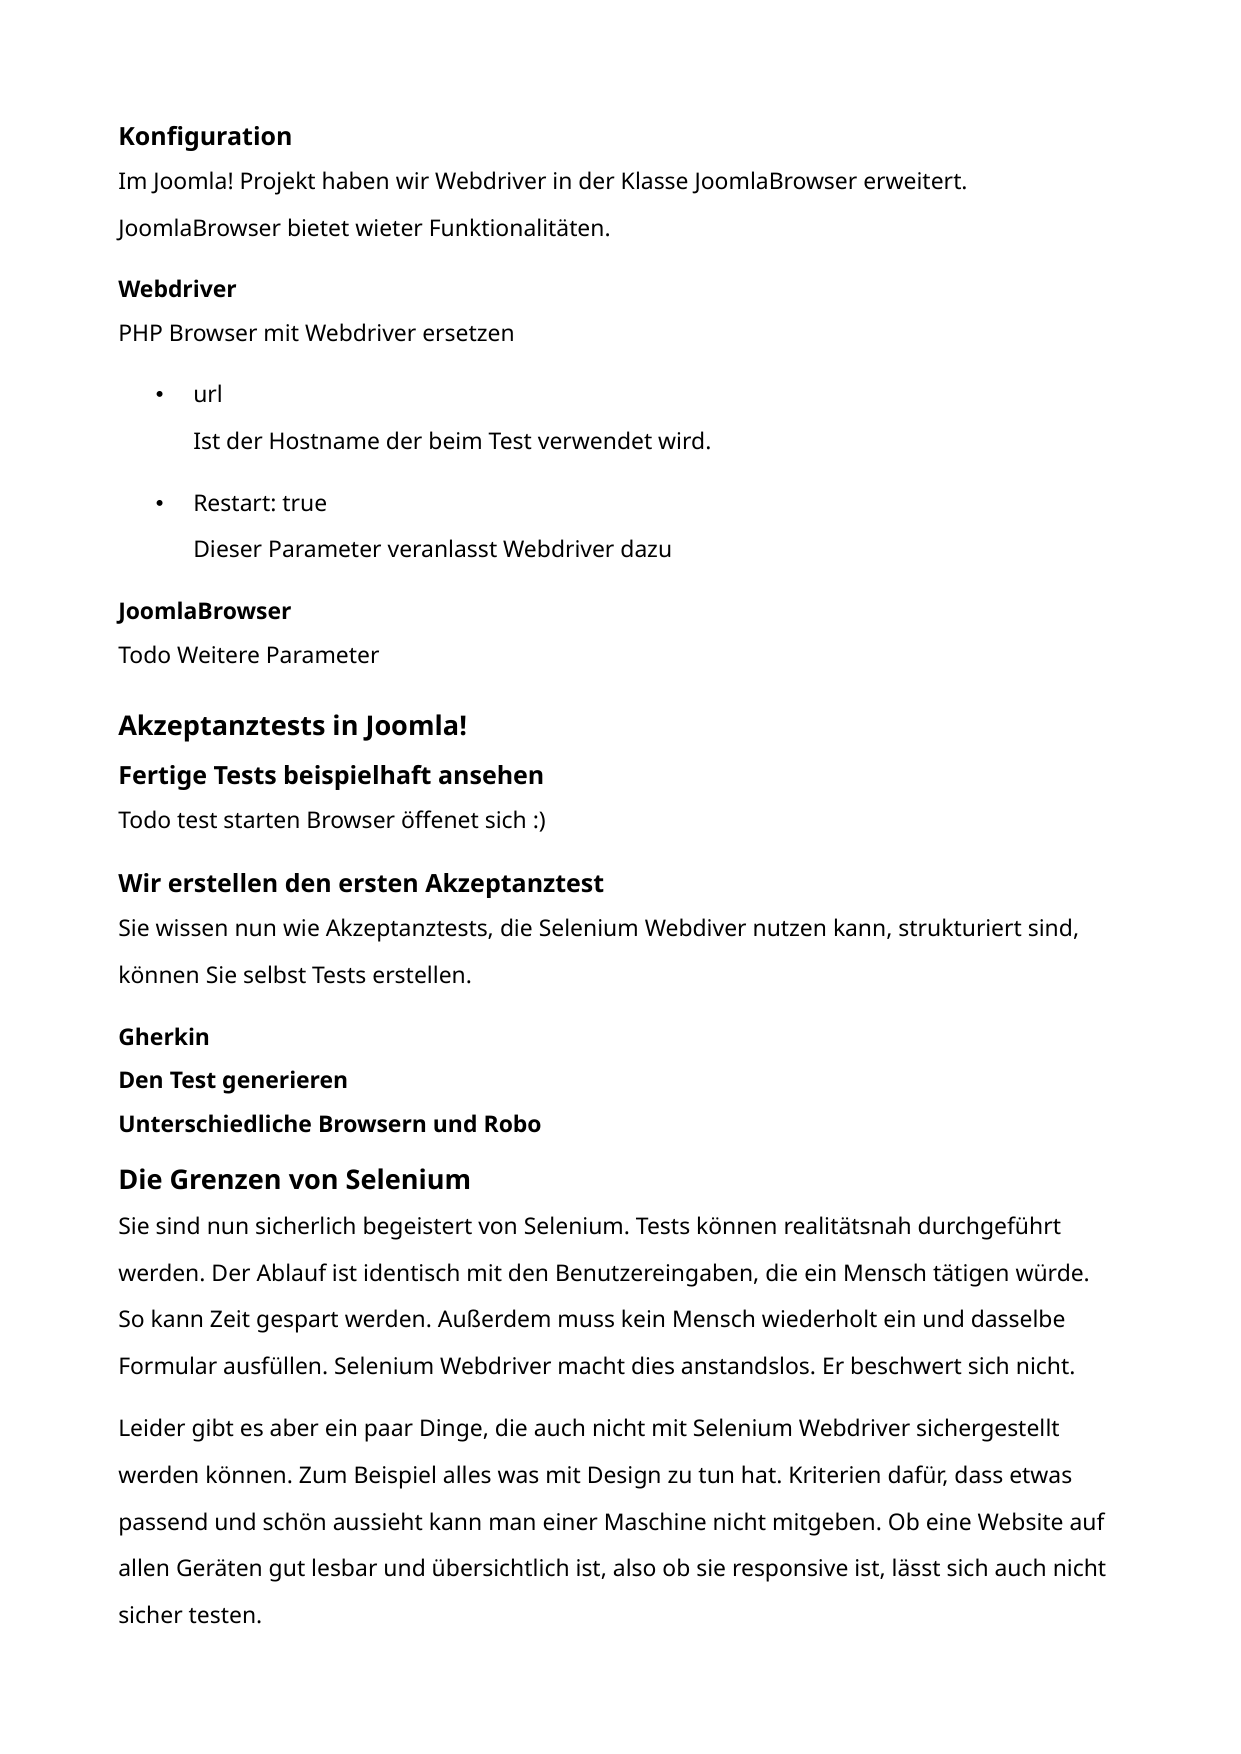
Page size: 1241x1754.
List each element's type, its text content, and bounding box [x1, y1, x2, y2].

subtitle Konfiguration [118, 118, 1122, 152]
text Leider gibt es aber ein paar Dinge, die auch nicht mit Selenium Webdriver sichergestellt werden können. Zum Beispiel alles was mit Design zu tun hat. Kriterien dafür, dass etwas passend und schön aussieht kann man einer Maschine nicht mitgeben. Ob eine Website auf allen Geräten gut lesbar und übersichtlich ist, also ob sie responsive ist, lässt sich auch nicht sicher testen. [118, 1412, 1122, 1631]
text Sie wissen nun wie Akzeptanztests, die Selenium Webdiver nutzen kann, strukturiert sind, können Sie selbst Tests erstellen. [118, 912, 1122, 991]
subtitle Den Test generieren [118, 1064, 1122, 1096]
text PHP Browser mit Webdriver ersetzen [118, 317, 1122, 348]
subtitle Wir erstellen den ersten Akzeptanztest [118, 866, 1122, 900]
text Sie sind nun sicherlich begeistert von Selenium. Tests können realitätsnah durchgeführt werden. Der Ablauf ist identisch mit den Benutzereingaben, die ein Mensch tätigen würde. So kann Zeit gespart werden. Außerdem muss kein Mensch wiederholt ein und dasselbe Formular ausfüllen. Selenium Webdriver macht dies anstandslos. Er beschwert sich nicht. [118, 1210, 1122, 1382]
subtitle Unterschiedliche Browsern und Robo [118, 1108, 1122, 1139]
subtitle JoomlaBrowser [118, 595, 1122, 626]
text Todo Weitere Parameter [118, 639, 1122, 670]
subtitle Akzeptanztests in Joomla! [118, 706, 1122, 743]
subtitle Die Grenzen von Selenium [118, 1160, 1122, 1197]
text Todo test starten Browser öffenet sich :) [118, 804, 1122, 836]
list url Ist der Hostname der beim Test verwendet wird. [156, 378, 1122, 456]
list Restart: true Dieser Parameter veranlasst Webdriver dazu [156, 487, 1122, 565]
subtitle Webdriver [118, 273, 1122, 304]
subtitle Gherkin [118, 1021, 1122, 1052]
subtitle Fertige Tests beispielhaft ansehen [118, 758, 1122, 792]
text Im Joomla! Projekt haben wir Webdriver in der Klasse JoomlaBrowser erweitert. JoomlaBrowser bietet wieter Funktionalitäten. [118, 165, 1122, 243]
